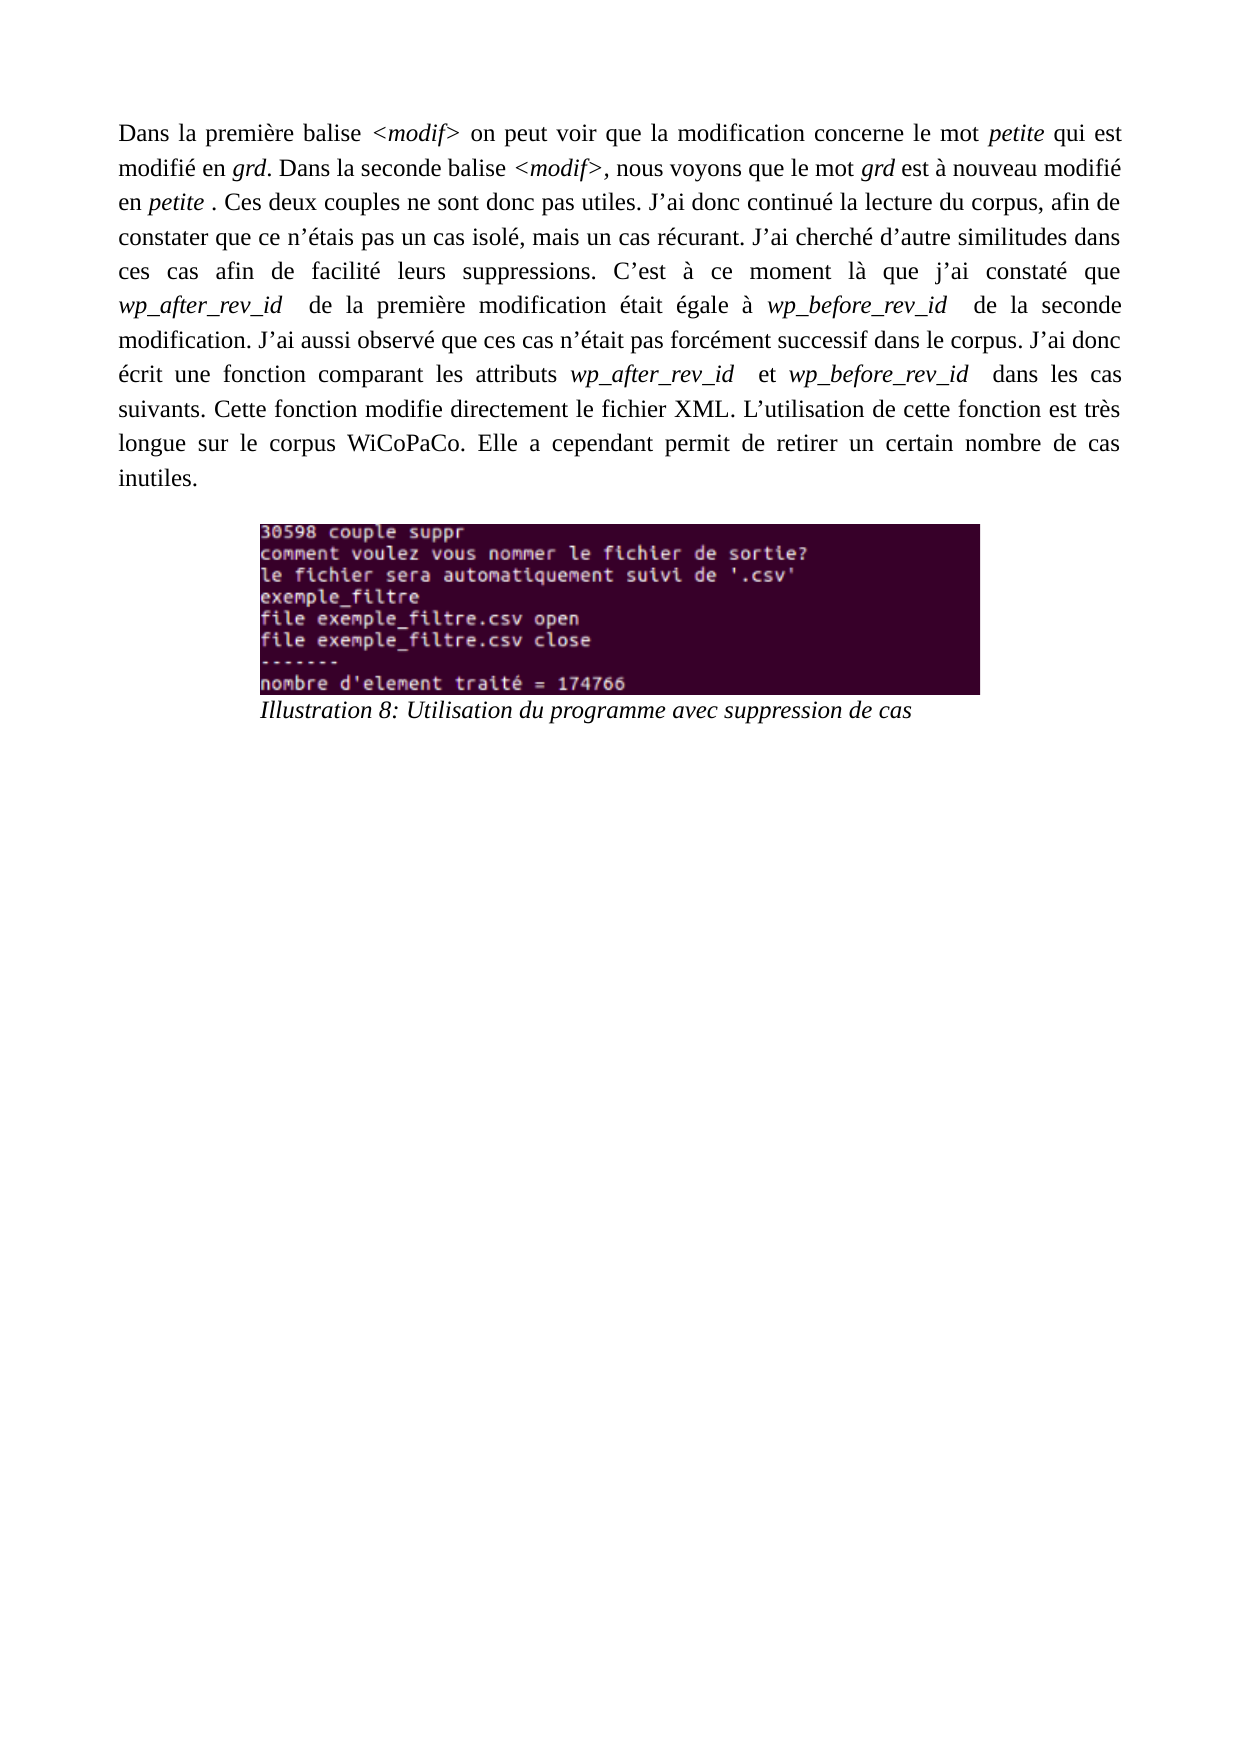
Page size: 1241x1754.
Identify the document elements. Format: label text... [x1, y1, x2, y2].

text Illustration 8: Utilisation du programme avec suppression de cas [260, 695, 980, 723]
text Dans la première balise <modif> on peut voir que la modification concerne le mot petite qui est modifié en grd. Dans la seconde balise <modif>, nous voyons que le mot grd est à nouveau modifié en petite . Ces deux couples ne sont donc pas utiles. J’ai donc continué la lecture du corpus, afin de constater que ce n’étais pas un cas isolé, mais un cas récurant. J’ai cherché d’autre similitudes dans ces cas afin de facilité leurs suppressions. C’est à ce moment là que j’ai constaté que wp_after_rev_id de la première modification était égale à wp_before_rev_id de la seconde modification. J’ai aussi observé que ces cas n’était pas forcément successif dans le corpus. J’ai donc écrit une fonction comparant les attributs wp_after_rev_id et wp_before_rev_id dans les cas suivants. Cette fonction modifie directement le fichier XML. L’utilisation de cette fonction est très longue sur le corpus WiCoPaCo. Elle a cependant permit de retirer un certain nombre de cas inutiles. [118, 118, 1122, 492]
picture [260, 524, 981, 695]
